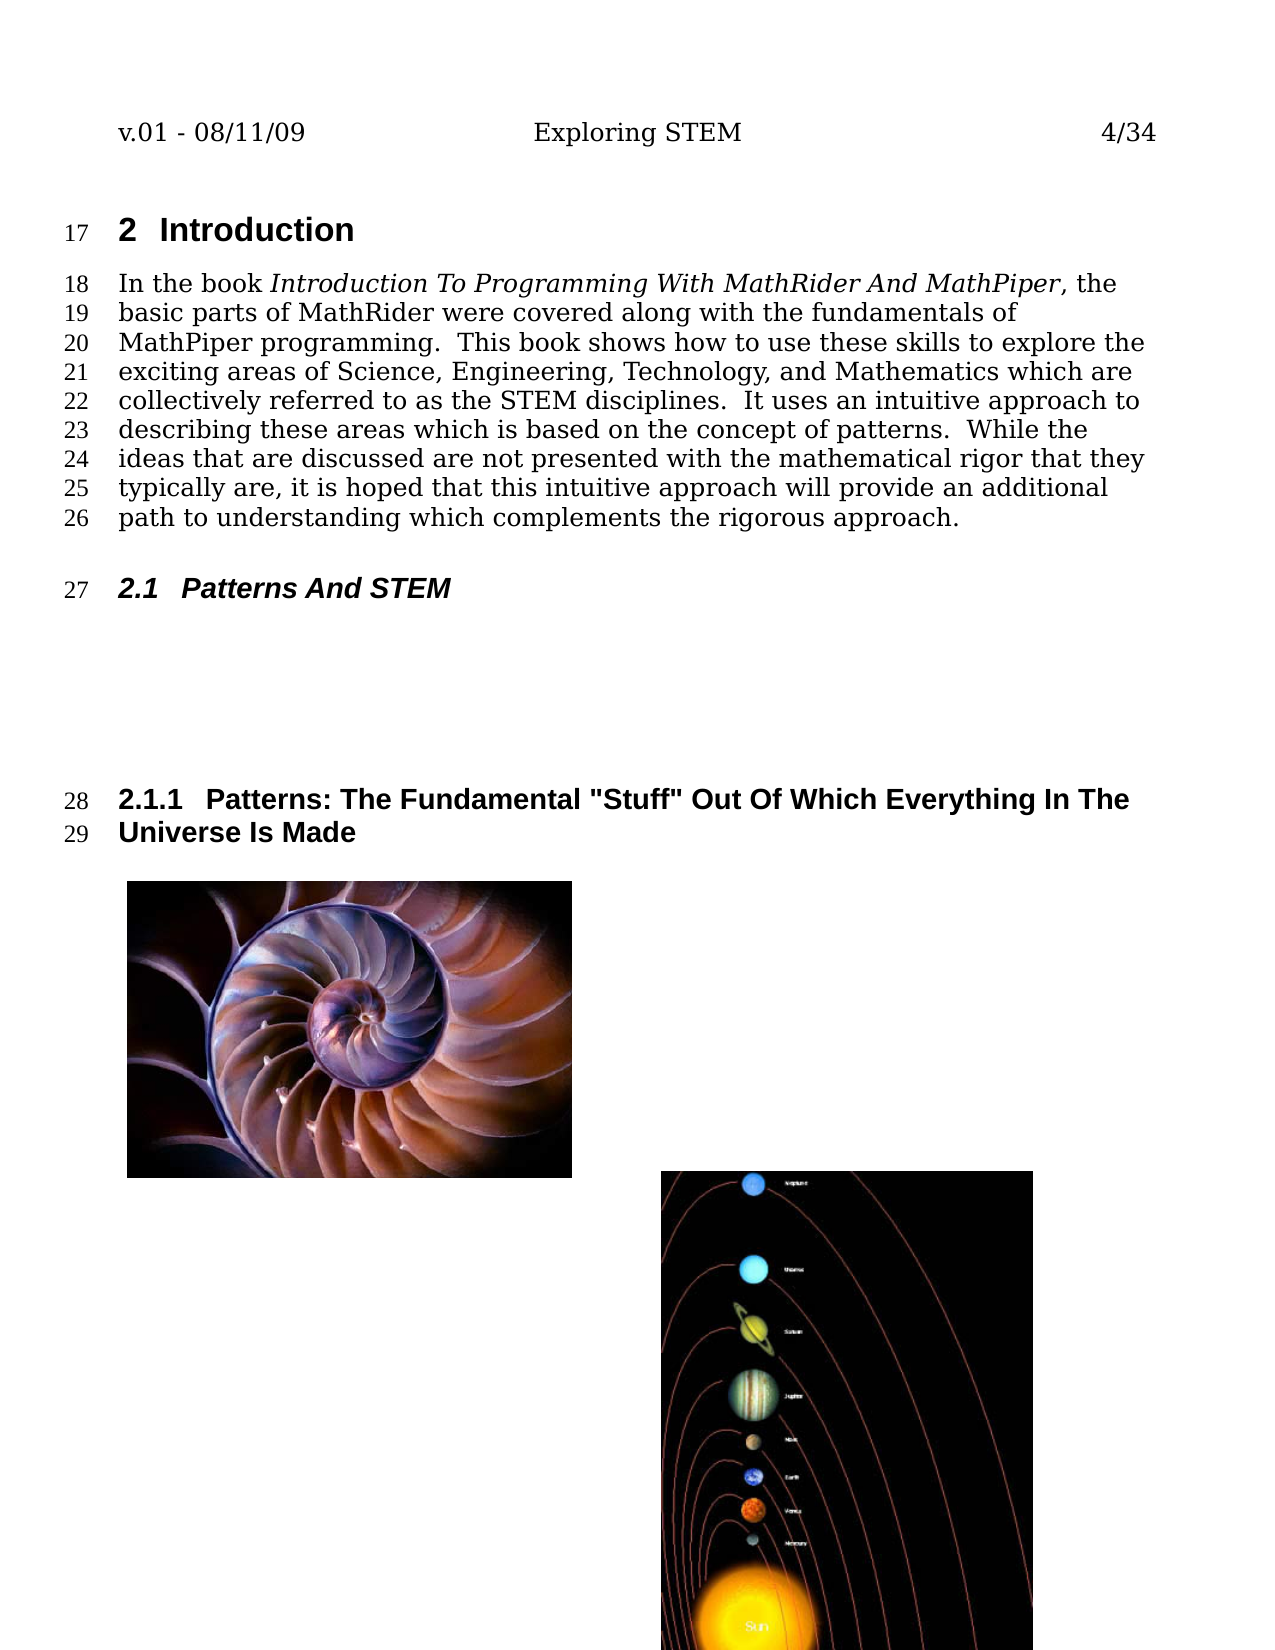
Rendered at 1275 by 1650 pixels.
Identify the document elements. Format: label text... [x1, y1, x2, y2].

picture [661, 1171, 1033, 1650]
subtitle Patterns And STEM [118, 571, 1157, 604]
picture [127, 881, 572, 1178]
text In the book Introduction To Programming With MathRider And MathPiper, the basic parts of MathRider were covered along with the fundamentals of MathPiper programming. This book shows how to use these skills to explore the exciting areas of Science, Engineering, Technology, and Mathematics which are collectively referred to as the STEM disciplines. It uses an intuitive approach to describing these areas which is based on the concept of patterns. While the ideas that are discussed are not presented with the mathematical rigor that they typically are, it is hoped that this intuitive approach will provide an additional path to understanding which complements the rigorous approach. [118, 269, 1157, 532]
subtitle Patterns: The Fundamental "Stuff" Out Of Which Everything In The Universe Is Made [118, 782, 1157, 849]
subtitle Introduction [118, 210, 1157, 248]
